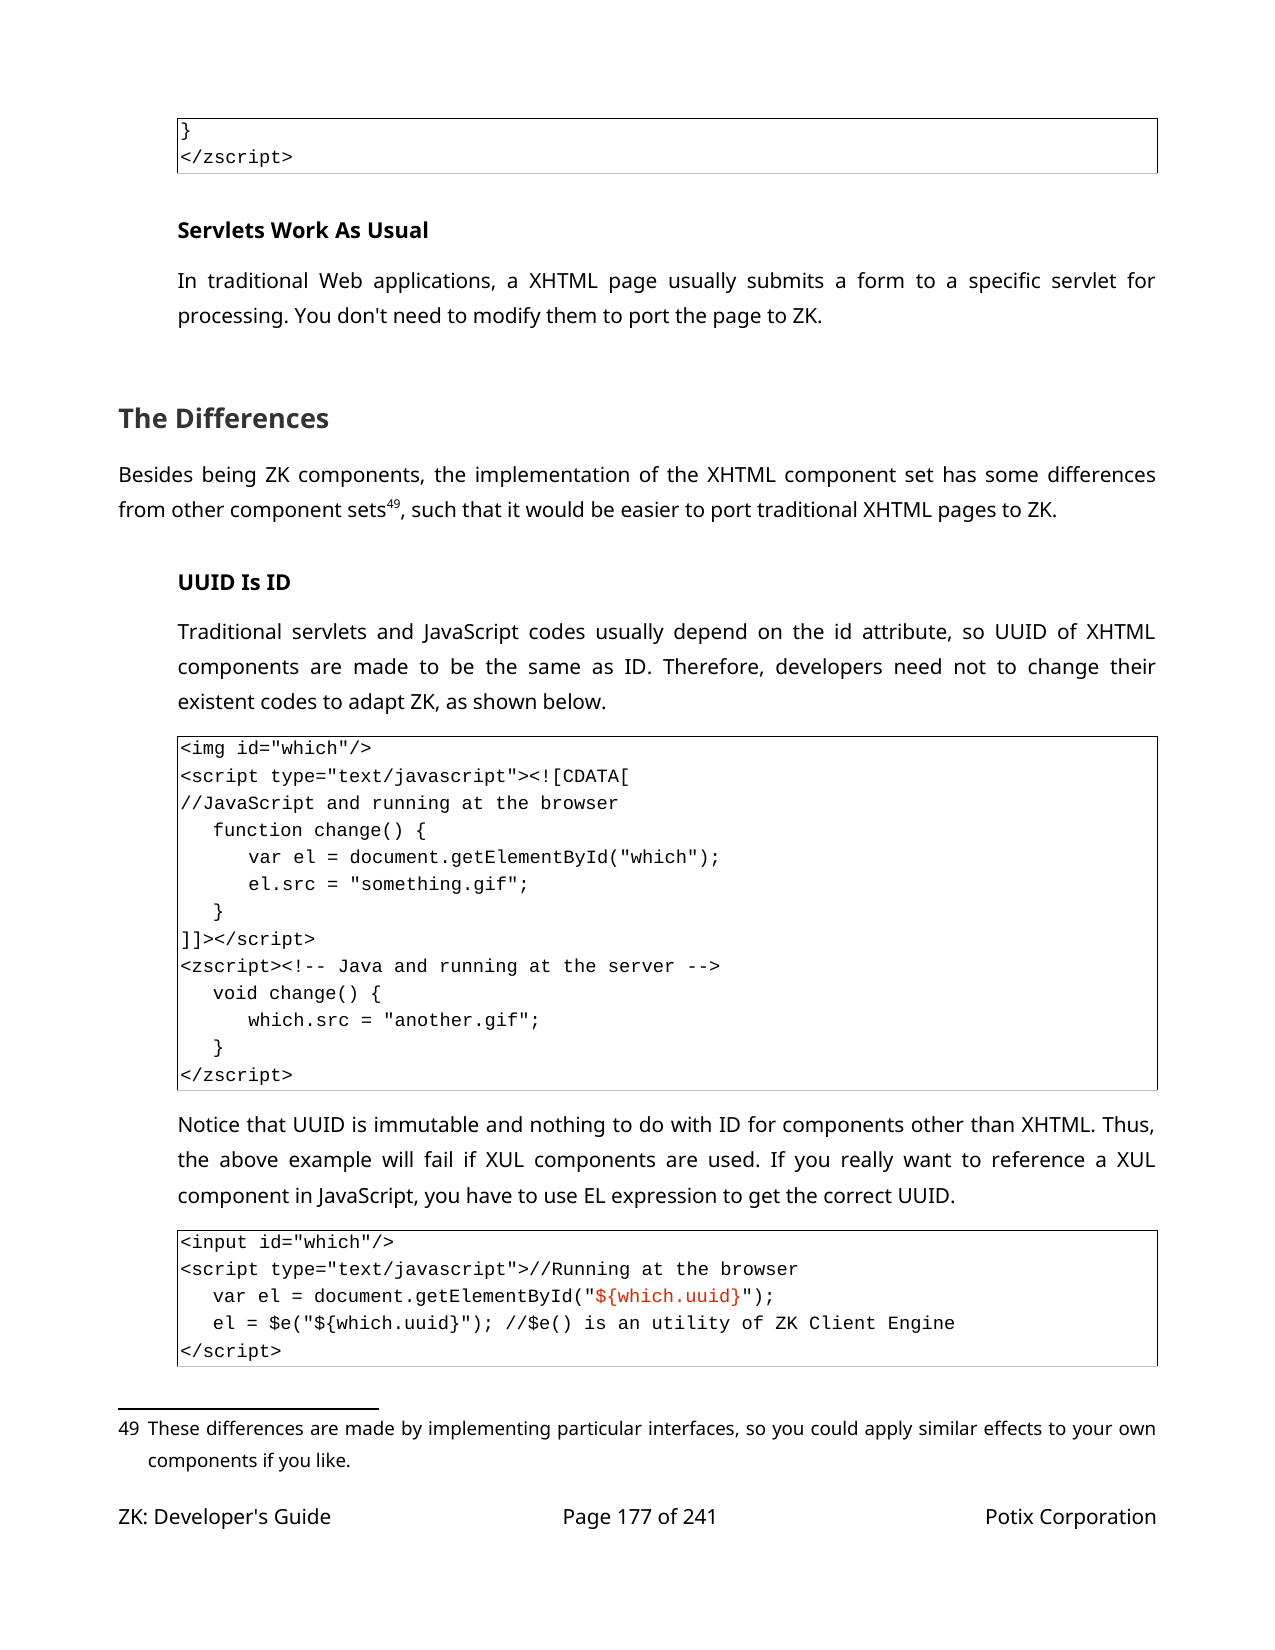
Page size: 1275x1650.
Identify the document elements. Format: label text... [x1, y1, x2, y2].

text } [178, 1035, 1157, 1059]
text ]]></script> [178, 927, 1157, 951]
text void change() { [178, 981, 1157, 1005]
text var el = document.getElementById("which"); [178, 845, 1157, 869]
text //JavaScript and running at the browser [178, 791, 1157, 815]
text <zscript><!-- Java and running at the server --> [178, 954, 1157, 978]
text </script> [178, 1338, 1157, 1366]
text These differences are made by implementing particular interfaces, so you could apply similar effects to your own components if you like. [118, 1416, 1157, 1473]
text <script type="text/javascript">//Running at the browser [178, 1257, 1157, 1281]
text <input id="which"/> [178, 1231, 1157, 1254]
text </zscript> [178, 1062, 1157, 1090]
text Besides being ZK components, the implementation of the XHTML component set has some differences from other component sets, such that it would be easier to port traditional XHTML pages to ZK. [118, 460, 1157, 524]
text <img id="which"/> [178, 737, 1157, 761]
text function change() { [178, 818, 1157, 842]
text } [178, 119, 1157, 142]
text el.src = "something.gif"; [178, 872, 1157, 896]
text } [178, 899, 1157, 924]
subtitle The Differences [118, 400, 1157, 437]
text </zscript> [178, 145, 1157, 173]
text Traditional servlets and JavaScript codes usually depend on the id attribute, so UUID of XHTML components are made to be the same as ID. Therefore, developers need not to change their existent codes to adapt ZK, as shown below. [177, 617, 1157, 716]
text which.src = "another.gif"; [178, 1008, 1157, 1032]
text In traditional Web applications, a XHTML page usually submits a form to a specific servlet for processing. You don't need to modify them to port the page to ZK. [177, 266, 1157, 329]
text var el = document.getElementById("${which.uuid}"); [178, 1284, 1157, 1308]
subtitle Servlets Work As Usual [177, 215, 1157, 245]
subtitle UUID Is ID [177, 566, 1157, 596]
text el = $e("${which.uuid}"); //$e() is an utility of ZK Client Engine [178, 1311, 1157, 1336]
text Notice that UUID is immutable and nothing to do with ID for components other than XHTML. Thus, the above example will fail if XUL components are used. If you really want to reference a XUL component in JavaScript, you have to use EL expression to get the correct UUID. [177, 1110, 1157, 1209]
text <script type="text/javascript"><![CDATA[ [178, 763, 1157, 788]
